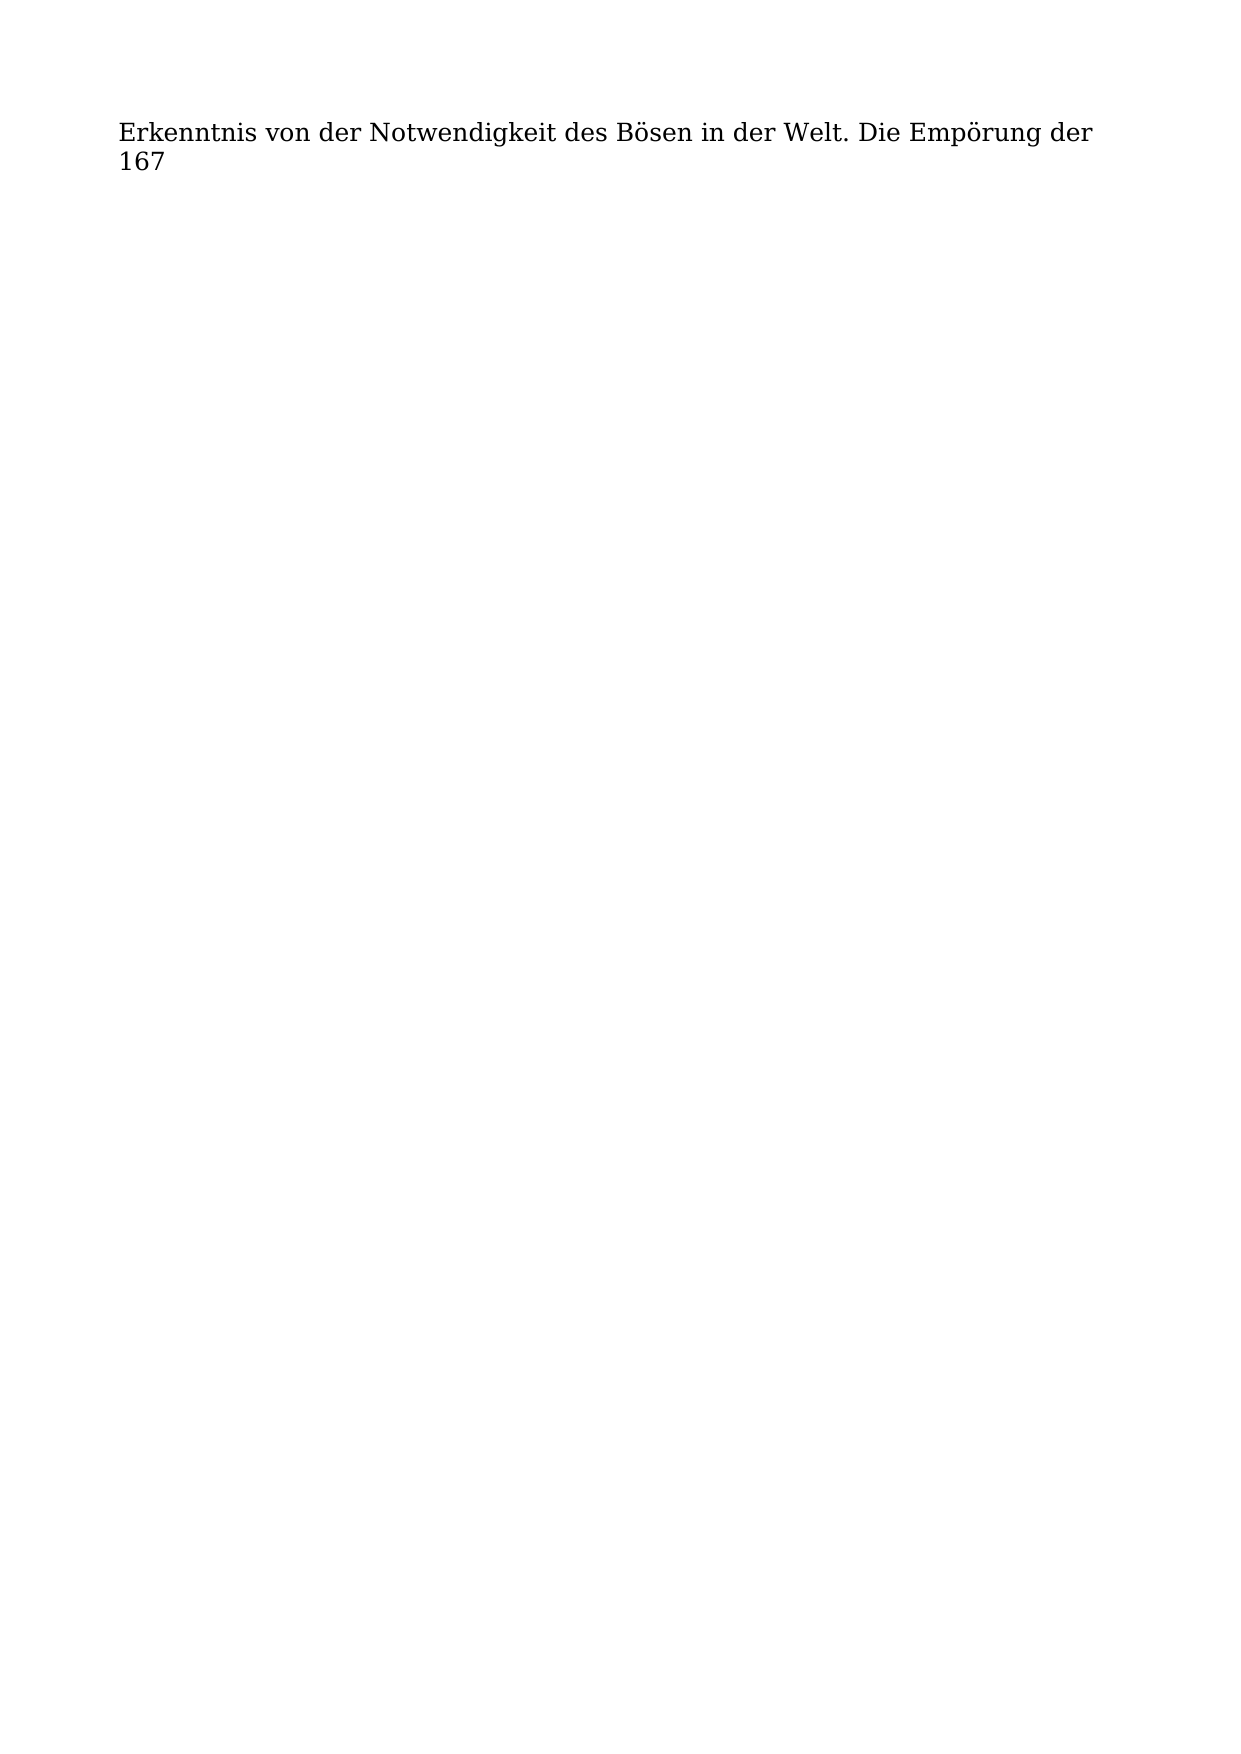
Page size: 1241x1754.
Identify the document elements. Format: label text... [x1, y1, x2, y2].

text 167 [118, 147, 1122, 176]
text Erkenntnis von der Notwendigkeit des Bösen in der Welt. Die Empörung der [118, 118, 1122, 147]
